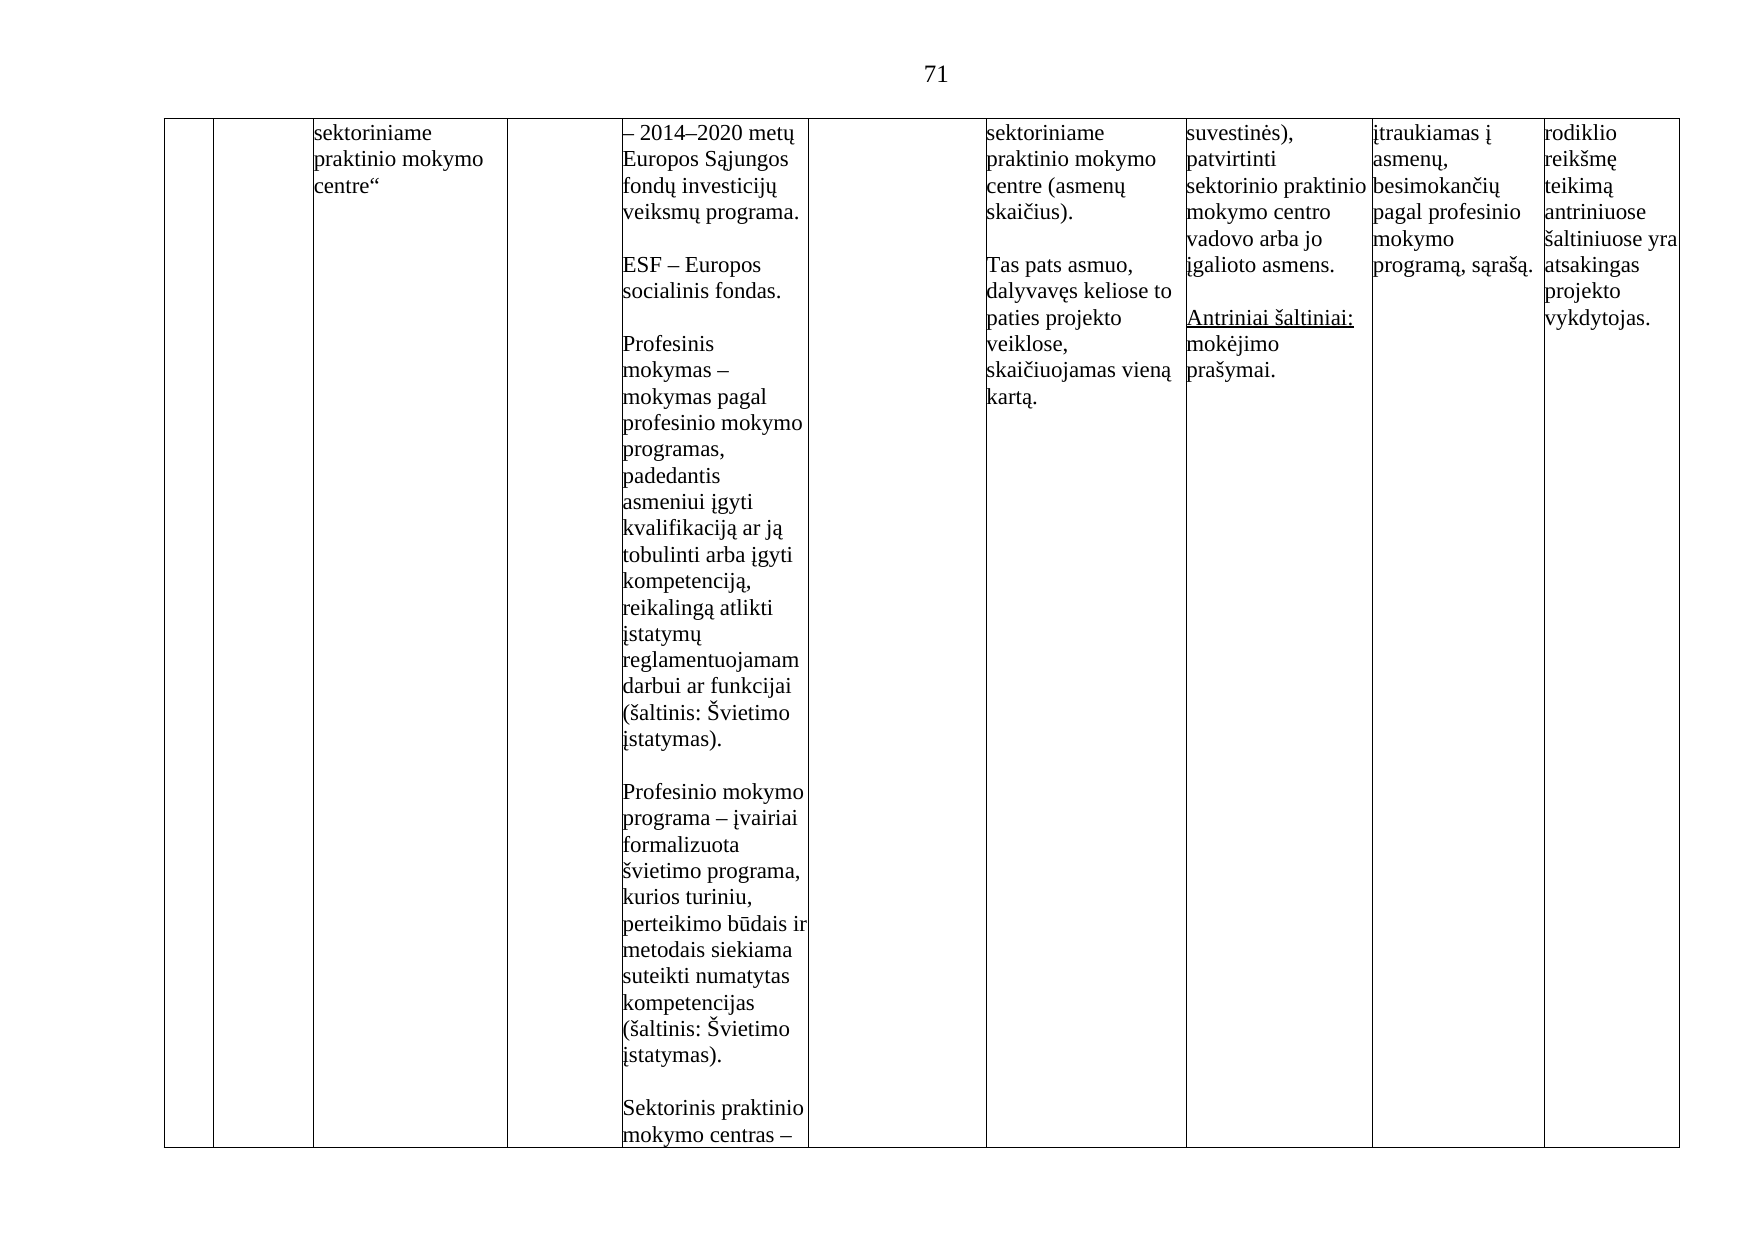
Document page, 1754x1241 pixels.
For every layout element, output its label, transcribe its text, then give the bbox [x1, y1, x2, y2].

table_cell [809, 119, 986, 1147]
table_cell sektoriniame praktinio mokymo centre“ [314, 119, 507, 1147]
table_cell – 2014–2020 metų Europos Sąjungos fondų investicijų veiksmų programa. ESF – Europos socialinis fondas. Profesinis mokymas – mokymas pagal profesinio mokymo programas, padedantis asmeniui įgyti kvalifikaciją ar ją tobulinti arba įgyti kompetenciją, reikalingą atlikti įstatymų reglamentuojamam darbui ar funkcijai (šaltinis: Švietimo įstatymas). Profesinio mokymo programa – įvairiai formalizuota švietimo programa, kurios turiniu, perteikimo būdais ir metodais siekiama suteikti numatytas kompetencijas (šaltinis: Švietimo įstatymas). Sektorinis praktinio mokymo centras – [623, 119, 808, 1147]
table_cell sektoriniame praktinio mokymo centre (asmenų skaičius). Tas pats asmuo, dalyvavęs keliose to paties projekto veiklose, skaičiuojamas vieną kartą. [987, 119, 1186, 1147]
table_cell [165, 119, 213, 1147]
table_cell [508, 119, 622, 1147]
table_cell rodiklio reikšmę teikimą antriniuose šaltiniuose yra atsakingas projekto vykdytojas. [1545, 119, 1679, 1147]
table_cell suvestinės), patvirtinti sektorinio praktinio mokymo centro vadovo arba jo įgalioto asmens. Antriniai šaltiniai: mokėjimo prašymai. [1187, 119, 1372, 1147]
table_cell [214, 119, 313, 1147]
table_cell įtraukiamas į asmenų, besimokančių pagal profesinio mokymo programą, sąrašą. [1373, 119, 1544, 1147]
